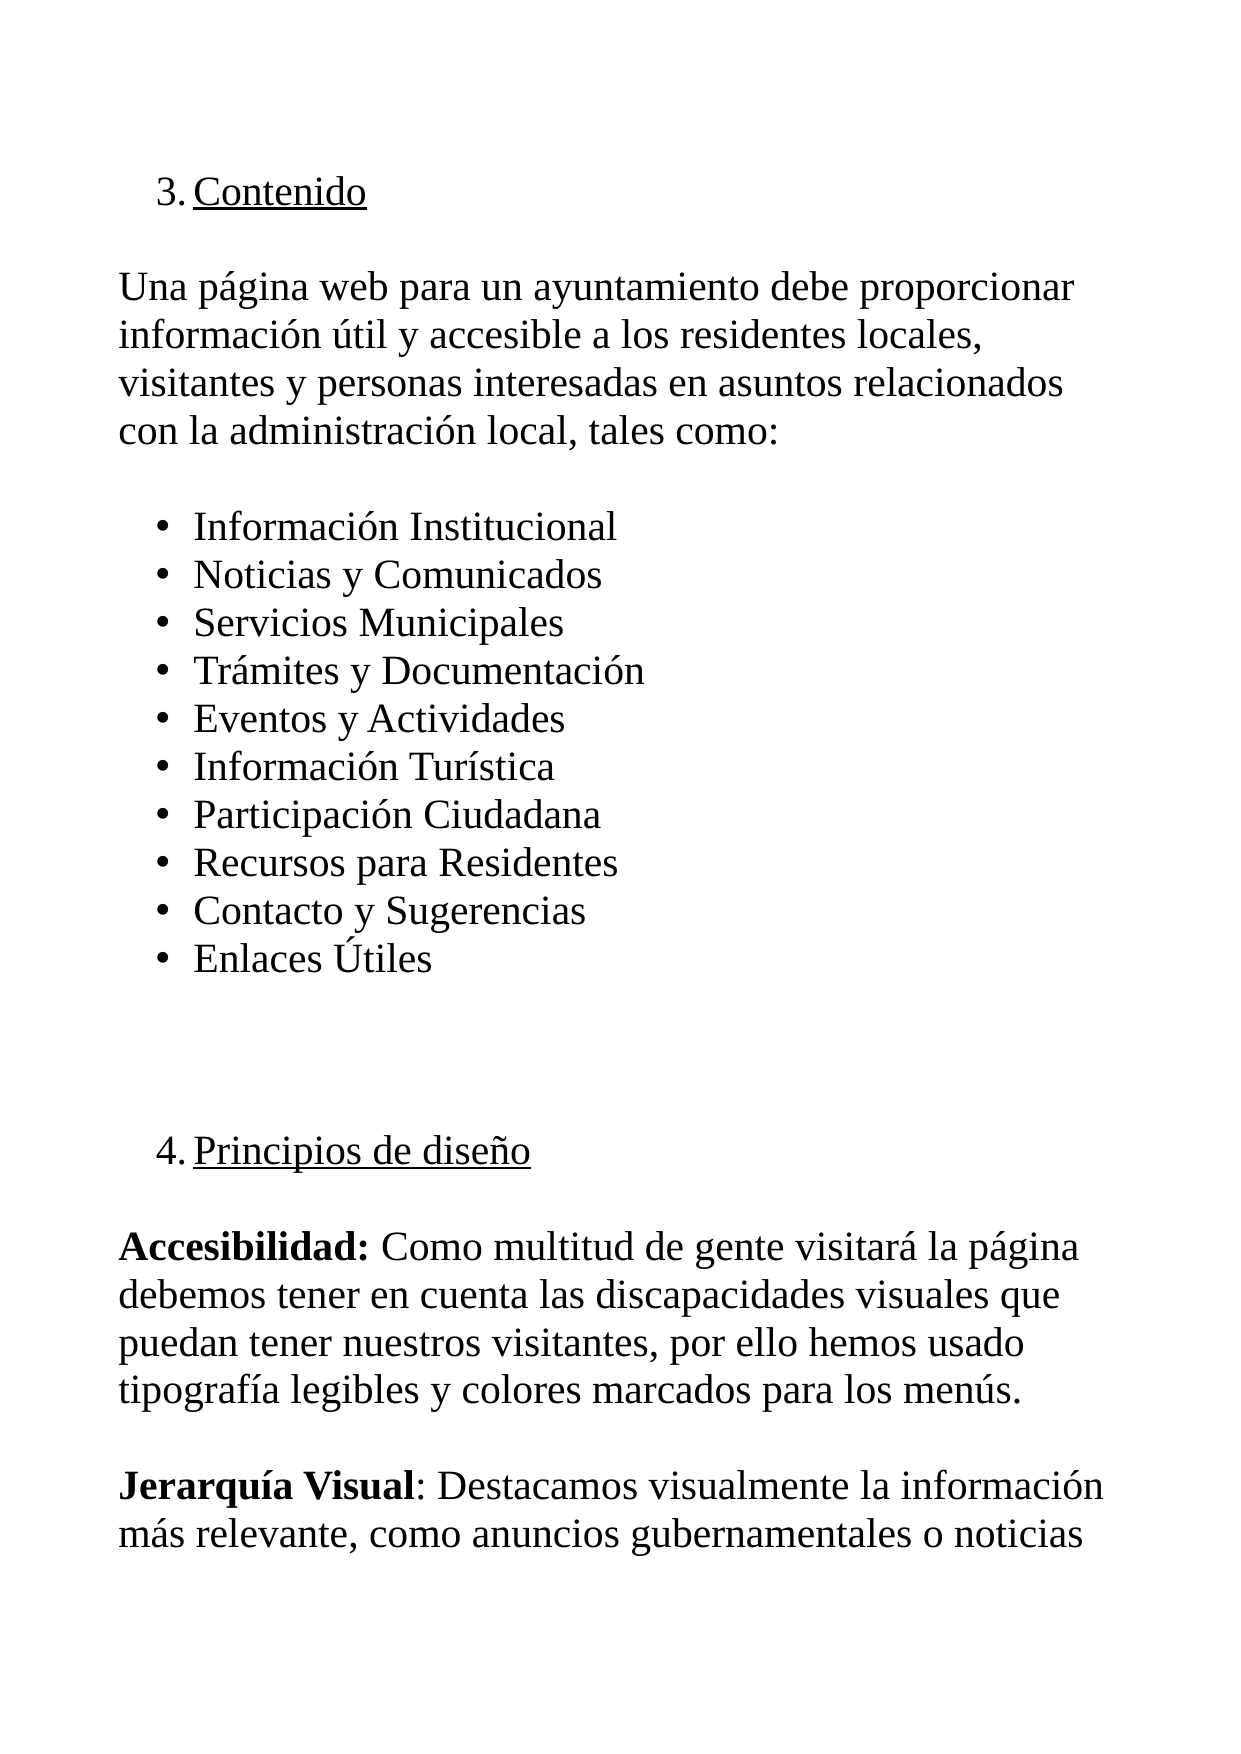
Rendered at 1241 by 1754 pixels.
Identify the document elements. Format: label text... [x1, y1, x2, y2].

list Contacto y Sugerencias [156, 886, 1122, 934]
list Principios de diseño [156, 1125, 1122, 1173]
list Participación Ciudadana [156, 789, 1122, 838]
list Recursos para Residentes [156, 838, 1122, 886]
list Contenido [156, 166, 1122, 214]
text Jerarquía Visual: Destacamos visualmente la información más relevante, como anuncios gubernamentales o noticias [118, 1461, 1122, 1557]
text Una página web para un ayuntamiento debe proporcionar información útil y accesible a los residentes locales, visitantes y personas interesadas en asuntos relacionados con la administración local, tales como: [118, 262, 1122, 453]
list Eventos y Actividades [156, 693, 1122, 742]
text Accesibilidad: Como multitud de gente visitará la página debemos tener en cuenta las discapacidades visuales que puedan tener nuestros visitantes, por ello hemos usado tipografía legibles y colores marcados para los menús. [118, 1221, 1122, 1413]
list Información Institucional [156, 501, 1122, 549]
list Trámites y Documentación [156, 646, 1122, 693]
list Servicios Municipales [156, 597, 1122, 646]
list Información Turística [156, 742, 1122, 789]
list Enlaces Útiles [156, 934, 1122, 982]
list Noticias y Comunicados [156, 549, 1122, 597]
